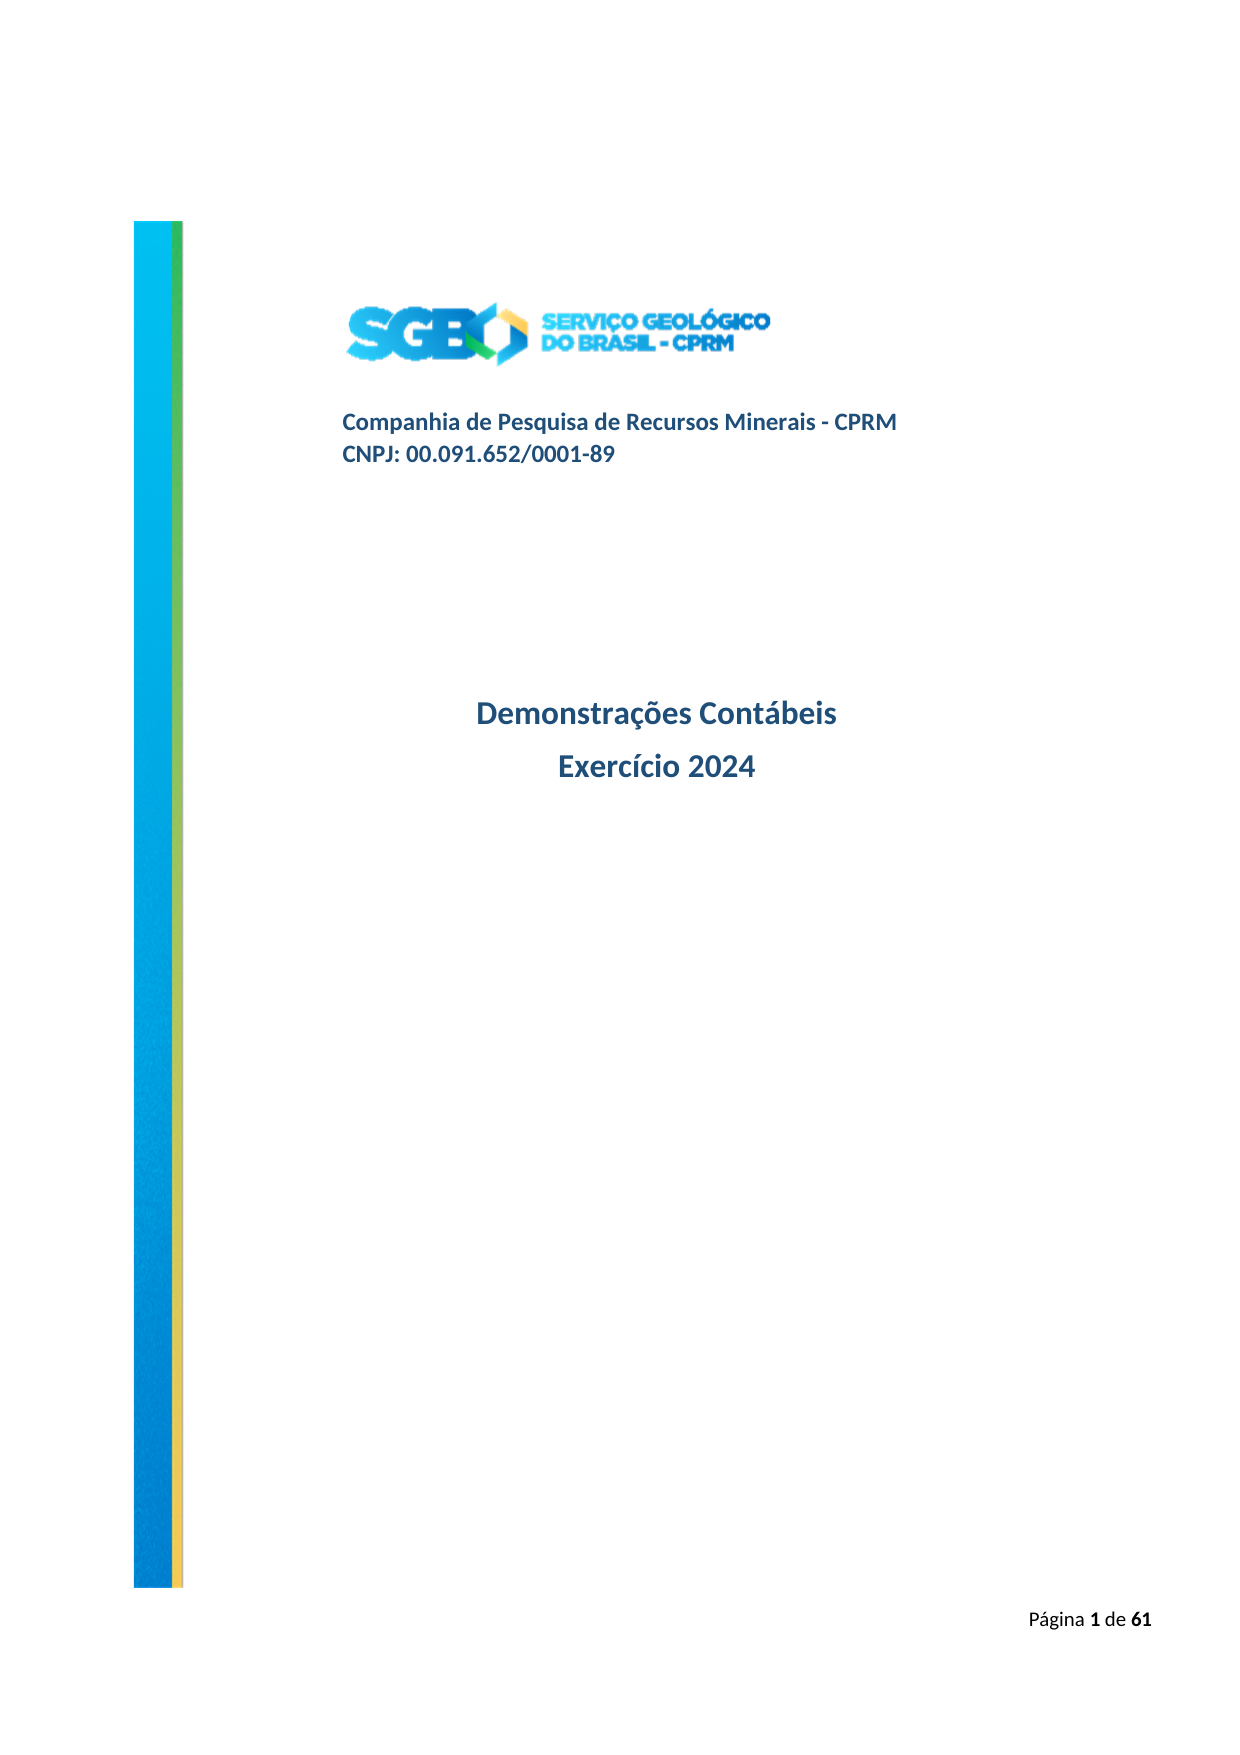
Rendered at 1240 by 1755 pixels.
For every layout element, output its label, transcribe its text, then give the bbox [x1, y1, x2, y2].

table_cell [125, 1454, 133, 1478]
table_cell [618, 973, 643, 997]
table_cell [815, 554, 929, 596]
table_cell [790, 1262, 815, 1286]
table_cell [397, 1045, 422, 1069]
table_cell [335, 1141, 372, 1165]
table_cell [954, 1526, 978, 1550]
table_cell [237, 1045, 261, 1069]
table_cell [545, 1069, 569, 1093]
table_cell [569, 1286, 594, 1310]
table_cell [815, 1310, 929, 1334]
table_header [422, 192, 446, 245]
table_cell [397, 1478, 422, 1502]
table_cell [212, 1310, 237, 1334]
table_cell [495, 901, 520, 925]
table_cell [643, 973, 667, 997]
table_cell [766, 638, 790, 680]
table_cell [373, 1214, 397, 1237]
table_cell [397, 638, 422, 680]
table_cell [668, 853, 692, 877]
table_cell [310, 901, 335, 925]
table_cell [766, 1189, 790, 1213]
table_cell [397, 1141, 422, 1165]
table_cell [929, 1574, 954, 1598]
table_cell [261, 1238, 286, 1262]
table_cell [310, 1069, 335, 1093]
table_cell [692, 1358, 717, 1382]
table_cell [286, 853, 310, 877]
table_cell [237, 293, 261, 346]
table_cell [212, 1286, 237, 1310]
table_cell [286, 949, 310, 973]
table_cell [422, 370, 446, 394]
table_cell [286, 1310, 310, 1334]
table_cell [373, 1262, 397, 1286]
table_cell [717, 638, 741, 680]
table_cell [373, 1430, 397, 1454]
table_cell [422, 829, 446, 852]
table_cell [188, 1286, 212, 1310]
table_cell [286, 436, 310, 469]
table_cell [471, 269, 495, 293]
table_cell [188, 1021, 212, 1045]
table_cell [237, 1069, 261, 1093]
table_cell [741, 1214, 766, 1237]
table_cell [741, 1141, 766, 1165]
table_cell [692, 1262, 717, 1286]
table_cell [545, 511, 569, 553]
table_cell [495, 1526, 520, 1550]
table_cell [397, 356, 422, 370]
table_cell [212, 1382, 237, 1406]
table_cell [286, 1550, 310, 1574]
table_cell [125, 1189, 133, 1213]
table_cell [237, 925, 261, 949]
table_cell [954, 997, 978, 1021]
table_cell [954, 638, 978, 680]
table_cell [692, 1021, 717, 1045]
table_cell [569, 997, 594, 1021]
table_cell [717, 1117, 741, 1141]
table_cell [668, 901, 692, 925]
table_cell [668, 469, 692, 511]
table_cell [495, 1382, 520, 1406]
table_cell [446, 1021, 471, 1045]
table_cell [212, 877, 237, 901]
table_cell [790, 1574, 815, 1598]
table_cell [237, 394, 261, 436]
table_cell [929, 877, 954, 901]
table_cell [397, 511, 422, 553]
table_cell [954, 1069, 978, 1093]
table_header [342, 322, 365, 346]
table_cell [790, 1093, 815, 1117]
table_cell [954, 925, 978, 949]
table_cell [446, 1310, 471, 1334]
table_cell [643, 1214, 667, 1237]
table_cell [618, 1238, 643, 1262]
table_cell [668, 1574, 692, 1598]
table_cell [188, 1454, 212, 1478]
table_cell [594, 1550, 618, 1574]
table_cell [495, 1093, 520, 1117]
table_cell [790, 829, 815, 852]
table_cell Exercício 2024 [335, 733, 978, 786]
table_cell [717, 1093, 741, 1117]
table_cell [790, 973, 815, 997]
table_cell [790, 346, 815, 370]
table_cell [520, 1334, 544, 1358]
table_cell [335, 1574, 372, 1598]
table_cell [766, 1478, 790, 1502]
table_cell [188, 925, 212, 949]
table_cell [335, 1117, 372, 1141]
table_cell [790, 436, 815, 469]
table_cell [618, 1334, 643, 1358]
table_cell [692, 853, 717, 877]
table_cell [741, 1478, 766, 1502]
table_cell [188, 949, 212, 973]
table_cell [520, 973, 544, 997]
table_cell [815, 1454, 929, 1478]
table_cell [766, 469, 790, 511]
table_cell [212, 1574, 237, 1598]
table_cell [929, 1334, 954, 1358]
table_cell [188, 245, 212, 269]
table_cell [815, 973, 929, 997]
table_cell [495, 1358, 520, 1382]
table_cell [471, 1093, 495, 1117]
table_cell [618, 1430, 643, 1454]
table_cell [569, 596, 594, 638]
table_cell [668, 1286, 692, 1310]
table_cell [125, 1093, 133, 1117]
table_header [397, 192, 422, 245]
table_cell [125, 1286, 133, 1310]
table_cell [766, 877, 790, 901]
table_cell [237, 554, 261, 596]
table_cell [815, 436, 929, 469]
table_cell [237, 370, 261, 394]
table_cell [286, 877, 310, 901]
table_cell [261, 901, 286, 925]
table_cell [212, 1478, 237, 1502]
table_cell [545, 293, 569, 313]
table_cell [668, 596, 692, 638]
table_cell [261, 596, 286, 638]
table_cell [520, 1430, 544, 1454]
table_cell [929, 1141, 954, 1165]
table_cell [954, 877, 978, 901]
table_cell [594, 1334, 618, 1358]
table_cell [310, 346, 335, 370]
table_cell [520, 877, 544, 901]
table_cell [929, 853, 954, 877]
table_cell [125, 1238, 133, 1262]
table_cell [790, 949, 815, 973]
table_cell [717, 1430, 741, 1454]
table_cell [766, 1286, 790, 1310]
table_cell [310, 394, 335, 436]
table_cell [692, 1526, 717, 1550]
table_cell [741, 469, 766, 511]
table_cell [446, 511, 471, 553]
table_cell [188, 829, 212, 852]
table_cell [569, 322, 594, 346]
table_cell [929, 786, 954, 828]
table_cell [766, 1117, 790, 1141]
table_cell [643, 293, 667, 315]
table_cell [471, 1214, 495, 1237]
table_cell [929, 1526, 954, 1550]
table_header [373, 192, 397, 245]
table_cell [790, 925, 815, 949]
table_cell [212, 1238, 237, 1262]
table_cell [643, 1238, 667, 1262]
table_cell [545, 877, 569, 901]
table_cell [717, 1358, 741, 1382]
table_cell [717, 370, 741, 394]
table_cell [237, 1334, 261, 1358]
table_cell [286, 1238, 310, 1262]
table_cell [954, 436, 978, 469]
table_cell [286, 786, 310, 828]
table_cell [692, 901, 717, 925]
table_cell [286, 901, 310, 925]
table_cell [520, 511, 544, 553]
table_cell [741, 511, 766, 553]
table_cell [373, 1093, 397, 1117]
table_cell [471, 596, 495, 638]
table_cell [397, 1574, 422, 1598]
table_cell [692, 327, 717, 335]
table_cell [188, 293, 212, 346]
table_cell [766, 1382, 790, 1406]
table_cell [188, 901, 212, 925]
table_cell [668, 973, 692, 997]
table_cell [261, 1526, 286, 1550]
table_cell [643, 853, 667, 877]
table_cell [125, 638, 133, 680]
table_cell [766, 1214, 790, 1237]
table_header [520, 192, 544, 245]
table_cell [310, 469, 335, 511]
table_cell [618, 1165, 643, 1189]
table_cell [954, 346, 978, 370]
table_cell [212, 436, 237, 469]
table_cell [422, 1141, 446, 1165]
table_cell [954, 1165, 978, 1189]
table_cell [237, 680, 261, 733]
table_cell [954, 596, 978, 638]
table_cell [446, 1358, 471, 1382]
table_cell [668, 1502, 692, 1526]
table_cell [717, 1406, 741, 1430]
table_cell [668, 1334, 692, 1358]
table_cell [310, 1045, 335, 1069]
table_cell [495, 1478, 520, 1502]
table_cell [422, 1574, 446, 1598]
table_cell [929, 1310, 954, 1334]
table_cell [446, 973, 471, 997]
table_cell [397, 1382, 422, 1406]
table_cell [495, 1430, 520, 1454]
table_cell [717, 1502, 741, 1526]
table_cell Companhia de Pesquisa de Recursos Minerais - CPRM [335, 394, 954, 436]
table_cell [618, 786, 643, 828]
table_cell [766, 1093, 790, 1117]
table_cell [643, 997, 667, 1021]
table_cell [286, 293, 310, 346]
table_cell [335, 638, 372, 680]
table_cell [520, 370, 544, 394]
table_cell [188, 1214, 212, 1237]
table_cell [668, 554, 692, 596]
table_cell [397, 469, 422, 511]
table_cell [790, 469, 815, 511]
table_cell [594, 829, 618, 852]
table_cell [643, 328, 667, 346]
table_cell [397, 1093, 422, 1117]
table_cell [422, 877, 446, 901]
table_cell [569, 469, 594, 511]
table_cell [212, 1141, 237, 1165]
table_cell [261, 1382, 286, 1406]
table_cell [766, 997, 790, 1021]
table_cell [618, 853, 643, 877]
table_cell [717, 853, 741, 877]
table_cell [422, 1045, 446, 1069]
table_cell [741, 1189, 766, 1213]
table_cell [495, 786, 520, 828]
table_cell [397, 925, 422, 949]
table_cell [446, 1069, 471, 1093]
table_cell [397, 1189, 422, 1213]
table_cell [373, 925, 397, 949]
table_cell [261, 853, 286, 877]
table_cell [594, 1141, 618, 1165]
table_cell [446, 1382, 471, 1406]
table_cell [815, 1045, 929, 1069]
table_cell [188, 1045, 212, 1069]
table_cell [446, 829, 471, 852]
table_cell [125, 1358, 133, 1382]
table_cell [668, 269, 692, 293]
table_cell [692, 1574, 717, 1598]
table_cell [545, 1021, 569, 1045]
table_cell [643, 1189, 667, 1213]
table_cell [790, 1021, 815, 1045]
table_cell [643, 638, 667, 680]
table_cell [692, 370, 717, 394]
table_cell [373, 1526, 397, 1550]
table_cell [741, 829, 766, 852]
table_cell [594, 1358, 618, 1382]
table_cell [446, 925, 471, 949]
table_cell [335, 973, 372, 997]
table_cell [545, 1358, 569, 1382]
table_cell [188, 997, 212, 1021]
table_cell [286, 997, 310, 1021]
table_cell [373, 554, 397, 596]
table_cell [446, 1334, 471, 1358]
table_cell [692, 638, 717, 680]
table_cell [471, 1430, 495, 1454]
table_cell [569, 554, 594, 596]
table_cell [125, 680, 133, 733]
table_cell [450, 340, 461, 345]
table_cell [471, 1550, 495, 1574]
table_cell [569, 1406, 594, 1430]
table_cell [446, 1214, 471, 1237]
table_cell [692, 949, 717, 973]
table_cell [741, 1526, 766, 1550]
table_cell [422, 949, 446, 973]
table_cell [286, 1334, 310, 1358]
table_cell [766, 786, 790, 828]
table_cell [594, 1454, 618, 1478]
table_cell [286, 245, 310, 269]
table_cell [471, 638, 495, 680]
table_cell [212, 1069, 237, 1093]
table_cell [954, 853, 978, 877]
table_cell [261, 1502, 286, 1526]
table_cell [261, 829, 286, 852]
table_cell [335, 245, 372, 269]
table_cell [125, 596, 133, 638]
table_cell [310, 1550, 335, 1574]
table_cell [188, 469, 212, 511]
table_cell [286, 1093, 310, 1117]
table_cell [495, 1334, 520, 1358]
table_cell [668, 1238, 692, 1262]
table_cell [717, 469, 741, 511]
table_cell [485, 319, 495, 346]
table_cell [471, 370, 495, 394]
table_cell [766, 436, 790, 469]
table_cell [692, 1069, 717, 1093]
table_cell [397, 370, 422, 394]
table_cell [569, 511, 594, 553]
table_cell [125, 554, 133, 596]
table_cell [422, 1286, 446, 1310]
table_header [668, 192, 692, 245]
table_cell [261, 1358, 286, 1382]
table_cell [125, 1021, 133, 1045]
table_cell [212, 680, 237, 733]
table_cell [569, 1165, 594, 1189]
table_cell [237, 469, 261, 511]
table_cell [261, 1478, 286, 1502]
table_cell [286, 370, 310, 394]
table_cell [188, 394, 212, 436]
table_cell [397, 1214, 422, 1237]
table_cell [310, 680, 335, 733]
table_cell [790, 370, 815, 394]
table_cell [954, 901, 978, 925]
table_cell [188, 1478, 212, 1502]
table_cell [237, 1478, 261, 1502]
table_cell [594, 901, 618, 925]
table_cell [422, 997, 446, 1021]
table_cell [618, 596, 643, 638]
table_cell [261, 1334, 286, 1358]
table_cell [815, 853, 929, 877]
table_cell [397, 1021, 422, 1045]
table_cell [618, 293, 643, 340]
table_cell [741, 1165, 766, 1189]
table_cell [237, 1358, 261, 1382]
table_cell [261, 997, 286, 1021]
table_cell [422, 245, 446, 269]
table_cell [261, 1165, 286, 1189]
table_cell [422, 1310, 446, 1334]
table_cell [766, 1430, 790, 1454]
table_cell [692, 347, 717, 370]
table_cell [929, 293, 954, 346]
table_cell [594, 596, 618, 638]
table_cell [545, 1502, 569, 1526]
table_cell [397, 949, 422, 973]
table_cell [569, 1454, 594, 1478]
table_cell [569, 829, 594, 852]
table_cell [929, 596, 954, 638]
table_cell [545, 1526, 569, 1550]
table_cell [237, 1165, 261, 1189]
table_header [618, 192, 643, 245]
table_cell [397, 1286, 422, 1310]
table_cell [815, 1406, 929, 1430]
table_cell [188, 1526, 212, 1550]
table_cell [335, 370, 372, 394]
table_cell [335, 596, 372, 638]
table_cell [422, 1069, 446, 1093]
table_cell [545, 329, 569, 338]
table_cell [569, 853, 594, 877]
table_header [310, 192, 335, 245]
table_cell [286, 469, 310, 511]
table_cell [373, 1238, 397, 1262]
table_cell [188, 1502, 212, 1526]
table_cell [286, 1214, 310, 1237]
table_cell [188, 1262, 212, 1286]
table_cell [741, 370, 766, 394]
table_cell [954, 1454, 978, 1478]
table_cell [717, 877, 741, 901]
table_cell [495, 1141, 520, 1165]
table_cell [335, 1093, 372, 1117]
table_cell [545, 1286, 569, 1310]
table_cell [569, 1478, 594, 1502]
table_cell [237, 596, 261, 638]
table_cell [125, 1045, 133, 1069]
table_cell [446, 1286, 471, 1310]
table_cell [125, 293, 133, 346]
table_cell [929, 997, 954, 1021]
table_cell [261, 638, 286, 680]
table_cell [618, 1478, 643, 1502]
table_cell [815, 1358, 929, 1382]
table_cell [569, 269, 594, 293]
table_cell [310, 1310, 335, 1334]
table_cell [446, 853, 471, 877]
table_cell [741, 1310, 766, 1334]
table_cell [125, 394, 133, 436]
table_cell [790, 877, 815, 901]
table_cell [790, 1165, 815, 1189]
table_cell [954, 293, 978, 346]
table_cell [237, 245, 261, 269]
table_cell [668, 1454, 692, 1478]
table_cell [618, 1069, 643, 1093]
table_cell [422, 1430, 446, 1454]
table_cell [286, 346, 310, 370]
table_cell [373, 786, 397, 828]
table_cell [212, 346, 237, 370]
table_cell [495, 1021, 520, 1045]
table_cell [310, 1574, 335, 1598]
table_cell [373, 901, 397, 925]
table_cell [569, 1141, 594, 1165]
table_cell [286, 680, 310, 733]
table_cell [286, 1021, 310, 1045]
table_cell [125, 1430, 133, 1454]
table_cell [692, 511, 717, 553]
table_cell [668, 786, 692, 828]
table_cell [668, 436, 692, 469]
table_cell [741, 877, 766, 901]
table_cell [520, 949, 544, 973]
table_header [212, 192, 237, 245]
table_cell [471, 786, 495, 828]
table_cell [397, 1262, 422, 1286]
table_cell [422, 1093, 446, 1117]
table_cell [569, 925, 594, 949]
table_cell [618, 1021, 643, 1045]
table_cell [286, 1526, 310, 1550]
table_cell [125, 853, 133, 877]
table_cell [790, 596, 815, 638]
table_cell [373, 469, 397, 511]
table_cell [954, 554, 978, 596]
table_cell [520, 1550, 544, 1574]
table_cell [717, 245, 741, 269]
table_cell [790, 1526, 815, 1550]
table_cell [929, 245, 954, 269]
table_cell [335, 1189, 372, 1213]
table_cell [766, 853, 790, 877]
table_cell [545, 997, 569, 1021]
table_cell [569, 346, 594, 370]
table_cell [790, 1189, 815, 1213]
table_cell [422, 638, 446, 680]
table_cell [520, 554, 544, 596]
table_cell [766, 1310, 790, 1334]
table_cell [310, 245, 335, 269]
table_cell [594, 1430, 618, 1454]
table_cell [471, 511, 495, 553]
table_cell [766, 1454, 790, 1478]
table_cell [212, 829, 237, 852]
table_cell [692, 1045, 717, 1069]
table_cell [446, 1502, 471, 1526]
table_cell [643, 1430, 667, 1454]
table_header [545, 192, 569, 245]
table_cell [717, 293, 741, 317]
table_cell [545, 901, 569, 925]
table_cell [618, 245, 643, 269]
table_cell [261, 1093, 286, 1117]
table_cell [766, 973, 790, 997]
table_cell [286, 1502, 310, 1526]
table_cell [618, 997, 643, 1021]
table_cell [545, 1117, 569, 1141]
table_cell [618, 829, 643, 852]
table_cell [495, 997, 520, 1021]
table_cell [766, 1141, 790, 1165]
table_cell [815, 1069, 929, 1093]
table_cell [446, 1406, 471, 1430]
table_header [954, 192, 978, 245]
table_cell [954, 511, 978, 553]
table_cell [335, 346, 372, 370]
table_cell [643, 829, 667, 852]
table_header [692, 192, 717, 245]
table_cell [188, 1069, 212, 1093]
table_cell [954, 786, 978, 828]
table_cell [766, 1502, 790, 1526]
table_cell [717, 269, 741, 293]
table_cell [815, 949, 929, 973]
table_cell [692, 925, 717, 949]
table_cell [815, 1430, 929, 1454]
table_cell [212, 370, 237, 394]
table_cell [766, 1165, 790, 1189]
table_cell [261, 245, 286, 269]
table_cell [335, 1478, 372, 1502]
table_cell [373, 269, 397, 293]
table_cell [212, 469, 237, 511]
table_cell [373, 973, 397, 997]
table_cell [261, 949, 286, 973]
table_cell [471, 293, 495, 314]
table_cell [594, 1382, 618, 1406]
table_header [495, 192, 520, 245]
table_cell [741, 997, 766, 1021]
table_cell [545, 1334, 569, 1358]
table_cell [668, 1550, 692, 1574]
table_cell [618, 1045, 643, 1069]
table_cell [618, 1358, 643, 1382]
table_cell [954, 1189, 978, 1213]
table_cell [125, 245, 133, 269]
table_cell [471, 1358, 495, 1382]
table_cell [237, 1262, 261, 1286]
table_cell [741, 1045, 766, 1069]
table_cell [790, 1502, 815, 1526]
table_cell [286, 394, 310, 436]
table_cell [569, 786, 594, 828]
table_cell [446, 1430, 471, 1454]
table_cell [471, 1238, 495, 1262]
table_cell [471, 1310, 495, 1334]
table_cell [310, 853, 335, 877]
table_cell [618, 1526, 643, 1550]
table_cell [422, 1502, 446, 1526]
table_cell [471, 1141, 495, 1165]
table_cell [520, 1189, 544, 1213]
table_cell [520, 1214, 544, 1237]
table_cell [286, 269, 310, 293]
table_cell [335, 1406, 372, 1430]
table_cell [471, 1286, 495, 1310]
table_cell [668, 1069, 692, 1093]
table_cell [668, 1117, 692, 1141]
table_cell [520, 1165, 544, 1189]
table_cell [373, 1021, 397, 1045]
table_cell [569, 1093, 594, 1117]
table_cell [310, 1502, 335, 1526]
table_cell [790, 1478, 815, 1502]
table_cell [495, 469, 520, 511]
table_cell [335, 1550, 372, 1574]
table_cell [766, 370, 790, 394]
table_cell [125, 1334, 133, 1358]
table_cell [335, 1021, 372, 1045]
table_cell [446, 370, 471, 394]
table_header [471, 192, 495, 245]
table_cell [790, 1382, 815, 1406]
table_cell [125, 877, 133, 901]
table_cell [212, 1454, 237, 1478]
table_cell [446, 877, 471, 901]
table_cell [495, 1262, 520, 1286]
table_cell [594, 1478, 618, 1502]
table_cell [335, 901, 372, 925]
table_cell [790, 1334, 815, 1358]
table_cell [929, 1238, 954, 1262]
table_cell [471, 1454, 495, 1478]
table_cell [286, 596, 310, 638]
table_cell [929, 1045, 954, 1069]
table_cell [237, 511, 261, 553]
table_header [790, 192, 815, 245]
table_cell [741, 1238, 766, 1262]
table_cell [373, 1550, 397, 1574]
table_cell [929, 1286, 954, 1310]
table_cell [471, 1069, 495, 1093]
table_cell [790, 786, 815, 828]
table_cell [261, 1430, 286, 1454]
table_cell [741, 1334, 766, 1358]
table_header [335, 192, 372, 245]
table_cell [741, 925, 766, 949]
table_cell [929, 949, 954, 973]
table_cell [495, 829, 520, 852]
table_cell [373, 1382, 397, 1406]
table_cell [261, 973, 286, 997]
table_cell [618, 1550, 643, 1574]
table_cell [643, 1286, 667, 1310]
table_cell [310, 1165, 335, 1189]
table_cell [286, 638, 310, 680]
table_cell [643, 596, 667, 638]
table_cell [188, 1382, 212, 1406]
table_cell [125, 1526, 133, 1550]
table_cell [766, 245, 790, 269]
table_cell [335, 1382, 372, 1406]
table_cell [471, 1117, 495, 1141]
table_cell [212, 1117, 237, 1141]
table_cell [261, 469, 286, 511]
table_cell [717, 1021, 741, 1045]
table_cell [188, 1430, 212, 1454]
table_cell [310, 269, 335, 293]
table_cell [545, 786, 569, 828]
table_cell [815, 638, 929, 680]
table_cell [335, 1430, 372, 1454]
table_cell [618, 1093, 643, 1117]
table_cell [717, 1310, 741, 1334]
table_cell [310, 973, 335, 997]
table_cell [766, 346, 790, 370]
table_cell [310, 733, 335, 786]
table_cell [520, 997, 544, 1021]
table_cell [545, 1165, 569, 1189]
table_cell [310, 877, 335, 901]
table_cell [373, 1286, 397, 1310]
table_cell [717, 901, 741, 925]
table_cell [237, 1238, 261, 1262]
table_cell [125, 1478, 133, 1502]
table_cell [212, 733, 237, 786]
table_cell [815, 1262, 929, 1286]
table_cell [188, 1117, 212, 1141]
table_cell [569, 1358, 594, 1382]
table_cell [335, 554, 372, 596]
table_cell [188, 1358, 212, 1382]
table_cell [125, 997, 133, 1021]
table_cell [212, 1093, 237, 1117]
table_cell [310, 1358, 335, 1382]
table_cell [261, 1454, 286, 1478]
table_cell [545, 1189, 569, 1213]
table_cell [310, 1406, 335, 1430]
table_cell [520, 925, 544, 949]
table_cell [594, 511, 618, 553]
table_cell [373, 877, 397, 901]
table_cell [373, 1502, 397, 1526]
table_cell [212, 1045, 237, 1069]
table_cell [125, 1069, 133, 1093]
table_cell [212, 554, 237, 596]
table_cell [422, 554, 446, 596]
table_cell [790, 269, 815, 293]
table_cell [237, 733, 261, 786]
table_cell [717, 1069, 741, 1093]
table_cell [397, 786, 422, 828]
table_header [815, 192, 929, 245]
table_cell [643, 1093, 667, 1117]
table_cell [815, 1189, 929, 1213]
table_cell [237, 638, 261, 680]
table_cell [212, 853, 237, 877]
table_cell [668, 328, 692, 346]
table_cell [125, 925, 133, 949]
table_cell [545, 348, 569, 370]
table_cell [569, 245, 594, 269]
table_cell [569, 1189, 594, 1213]
table_cell [929, 925, 954, 949]
table_cell [471, 1165, 495, 1189]
table_cell [373, 1117, 397, 1141]
table_cell [471, 973, 495, 997]
table_cell [188, 733, 212, 786]
table_cell [954, 1238, 978, 1262]
table_cell [643, 370, 667, 394]
table_cell [373, 353, 397, 370]
table_cell [237, 1406, 261, 1430]
table_cell [188, 1165, 212, 1189]
table_cell [717, 925, 741, 949]
table_cell [741, 901, 766, 925]
table_cell [520, 1574, 544, 1598]
table_cell [212, 293, 237, 346]
table_cell [373, 829, 397, 852]
table_cell [335, 1262, 372, 1286]
table_cell [569, 1262, 594, 1286]
table_cell [446, 554, 471, 596]
table_cell [397, 1334, 422, 1358]
table_cell [422, 358, 446, 370]
table_cell [692, 877, 717, 901]
table_cell [668, 1526, 692, 1550]
table_cell [929, 269, 954, 293]
table_cell [815, 1478, 929, 1502]
table_cell [929, 1502, 954, 1526]
table_cell [741, 1093, 766, 1117]
table_cell [545, 1550, 569, 1574]
table_cell [520, 1069, 544, 1093]
table_cell [261, 370, 286, 394]
table_cell [237, 1574, 261, 1598]
table_cell [643, 269, 667, 293]
table_cell [717, 786, 741, 828]
table_cell [741, 786, 766, 828]
table_cell [335, 877, 372, 901]
table_cell [261, 1117, 286, 1141]
table_cell [335, 829, 372, 852]
table_cell [237, 1526, 261, 1550]
table_cell [790, 1550, 815, 1574]
table_cell [237, 436, 261, 469]
table_cell [569, 973, 594, 997]
table_cell [422, 469, 446, 511]
table_cell [310, 829, 335, 852]
table_cell [692, 1334, 717, 1358]
table_cell [569, 877, 594, 901]
table_cell [643, 1262, 667, 1286]
table_cell [643, 1117, 667, 1141]
table_cell [618, 1141, 643, 1165]
table_cell [766, 925, 790, 949]
table_cell [741, 554, 766, 596]
table_cell [495, 1310, 520, 1334]
table_cell [495, 1550, 520, 1574]
table_cell [422, 1117, 446, 1141]
table_cell [545, 596, 569, 638]
table_cell [643, 1334, 667, 1358]
table_cell [237, 1430, 261, 1454]
table_cell [495, 1286, 520, 1310]
table_cell [471, 949, 495, 973]
table_cell [569, 1430, 594, 1454]
table_cell [125, 1262, 133, 1286]
table_cell [954, 1093, 978, 1117]
table_cell [261, 786, 286, 828]
table_cell [237, 1141, 261, 1165]
table_cell [286, 1454, 310, 1478]
table_cell [594, 877, 618, 901]
table_cell [237, 1093, 261, 1117]
table_cell [495, 1502, 520, 1526]
table_cell [261, 1574, 286, 1598]
table_cell [495, 877, 520, 901]
table_cell [446, 1189, 471, 1213]
table_cell [741, 1117, 766, 1141]
table_cell [815, 786, 929, 828]
table_cell [668, 1165, 692, 1189]
table_cell [520, 1238, 544, 1262]
table_cell [569, 1574, 594, 1598]
table_cell [766, 949, 790, 973]
table_cell [741, 436, 766, 469]
table_cell [569, 1238, 594, 1262]
table_cell [125, 1502, 133, 1526]
table_cell [446, 1526, 471, 1550]
table_cell [668, 1382, 692, 1406]
table_cell [692, 997, 717, 1021]
table_header [125, 192, 163, 245]
table_cell [929, 1093, 954, 1117]
table_cell [815, 1214, 929, 1237]
table_cell [237, 1310, 261, 1334]
table_cell [397, 877, 422, 901]
table_cell [495, 853, 520, 877]
table_cell [471, 997, 495, 1021]
table_cell [520, 1117, 544, 1141]
table_cell [766, 293, 790, 346]
table_cell [422, 973, 446, 997]
table_cell [163, 1574, 187, 1598]
table_cell [643, 901, 667, 925]
table_cell [310, 1214, 335, 1237]
table_cell [717, 1045, 741, 1069]
table_cell [446, 269, 471, 293]
table_cell [373, 245, 397, 269]
table_cell [741, 1358, 766, 1382]
table_cell [471, 1406, 495, 1430]
table_cell [471, 829, 495, 852]
table_cell [237, 346, 261, 370]
table_cell [335, 786, 372, 828]
table_cell [545, 1478, 569, 1502]
table_cell [545, 269, 569, 293]
table_cell [594, 1574, 618, 1598]
table_cell [286, 1574, 310, 1598]
table_cell [954, 829, 978, 852]
table_cell [594, 1502, 618, 1526]
table_cell [261, 511, 286, 553]
table_cell [495, 1214, 520, 1237]
table_cell [373, 370, 397, 394]
table_cell [594, 973, 618, 997]
table_cell [954, 1382, 978, 1406]
table_cell [954, 1021, 978, 1045]
table_cell [188, 1141, 212, 1165]
table_cell [545, 853, 569, 877]
table_cell [188, 436, 212, 469]
table_cell [471, 1382, 495, 1406]
table_cell [741, 638, 766, 680]
table_cell [594, 638, 618, 680]
table_cell [310, 596, 335, 638]
table_cell [668, 997, 692, 1021]
table_cell [954, 1214, 978, 1237]
table_cell [545, 1382, 569, 1406]
table_cell [495, 346, 504, 351]
table_header [929, 192, 954, 245]
table_cell [422, 1406, 446, 1430]
table_cell [261, 733, 286, 786]
table_cell [212, 901, 237, 925]
table_cell [188, 1574, 212, 1598]
table_header [643, 192, 667, 245]
table_cell [237, 997, 261, 1021]
table_cell [668, 1478, 692, 1502]
table_cell [397, 1069, 422, 1093]
table_cell [446, 358, 472, 370]
table_cell [446, 786, 471, 828]
table_cell [422, 1189, 446, 1213]
table_cell [125, 1574, 163, 1598]
table_cell [335, 1526, 372, 1550]
table_cell [692, 469, 717, 511]
table_cell [495, 370, 520, 394]
table_cell [545, 469, 569, 511]
table_cell [520, 245, 544, 269]
table_cell [766, 1574, 790, 1598]
table_cell [261, 554, 286, 596]
table_cell [125, 1310, 133, 1334]
table_cell [815, 1117, 929, 1141]
table_cell [237, 786, 261, 828]
table_cell [717, 346, 741, 370]
table_header [717, 192, 741, 245]
table_cell [286, 1430, 310, 1454]
table_cell [520, 786, 544, 828]
table_cell [692, 829, 717, 852]
table_cell [692, 1454, 717, 1478]
table_cell [310, 293, 335, 346]
table_cell [471, 1478, 495, 1502]
table_cell [766, 1021, 790, 1045]
table_cell [929, 901, 954, 925]
table_cell [335, 469, 372, 511]
table_cell [692, 436, 717, 469]
table_cell [929, 1478, 954, 1502]
table_cell [618, 1574, 643, 1598]
table_cell [815, 511, 929, 553]
table_cell [335, 1310, 372, 1334]
table_cell [422, 1021, 446, 1045]
table_cell [545, 973, 569, 997]
table_cell [310, 1454, 335, 1478]
table_cell [261, 269, 286, 293]
table_cell [618, 638, 643, 680]
table_cell [495, 925, 520, 949]
table_cell [212, 596, 237, 638]
table_cell [237, 1550, 261, 1574]
table_cell [261, 1045, 286, 1069]
table_cell [668, 1358, 692, 1382]
table_cell [520, 596, 544, 638]
table_cell [668, 877, 692, 901]
table_cell [569, 1334, 594, 1358]
table_cell [310, 997, 335, 1021]
table_cell [929, 1117, 954, 1141]
table_cell [520, 1358, 544, 1382]
table_cell [310, 1021, 335, 1045]
table_cell [125, 1406, 133, 1430]
table_cell [422, 596, 446, 638]
table_cell [335, 1286, 372, 1310]
table_cell [929, 1021, 954, 1045]
table_cell [668, 1406, 692, 1430]
table_cell [717, 1262, 741, 1286]
table_cell [335, 1454, 372, 1478]
table_cell [766, 1406, 790, 1430]
table_cell [569, 1069, 594, 1093]
table_cell [717, 1238, 741, 1262]
table_cell [815, 370, 929, 394]
table_cell [545, 829, 569, 852]
table_cell [520, 293, 544, 346]
table_cell [237, 1214, 261, 1237]
table_cell [471, 901, 495, 925]
table_cell [594, 853, 618, 877]
table_cell [569, 1310, 594, 1334]
table_cell [790, 293, 815, 346]
table_cell [335, 853, 372, 877]
table_cell [471, 1021, 495, 1045]
table_cell [261, 1069, 286, 1093]
table_cell [188, 554, 212, 596]
table_cell [212, 786, 237, 828]
table_cell [397, 1310, 422, 1334]
table_cell [446, 1478, 471, 1502]
table_cell [446, 596, 471, 638]
table_cell [954, 1574, 978, 1598]
table_cell [446, 1454, 471, 1478]
table_cell Demonstrações Contábeis [335, 680, 978, 733]
table_cell [237, 1382, 261, 1406]
table_cell [261, 1189, 286, 1213]
table_cell [261, 1141, 286, 1165]
table_cell [212, 1165, 237, 1189]
table_cell [594, 554, 618, 596]
table_cell [692, 1406, 717, 1430]
table_cell [643, 469, 667, 511]
table_cell [790, 853, 815, 877]
table_cell [668, 925, 692, 949]
table_cell [692, 269, 717, 293]
table_cell [495, 1069, 520, 1093]
table_cell [422, 853, 446, 877]
table_cell [594, 1262, 618, 1286]
table_cell [286, 925, 310, 949]
table_cell [422, 269, 446, 293]
table_cell [450, 323, 460, 327]
table_cell [188, 1550, 212, 1574]
table_cell [643, 245, 667, 269]
table_cell [741, 1454, 766, 1478]
table_cell [397, 1165, 422, 1189]
table_cell [692, 786, 717, 828]
table_cell [446, 1045, 471, 1069]
table_cell [790, 901, 815, 925]
table_cell [545, 1045, 569, 1069]
table_header [237, 192, 261, 245]
table_cell [237, 1286, 261, 1310]
table_cell [422, 1334, 446, 1358]
table_cell [286, 1382, 310, 1406]
table_cell [790, 511, 815, 553]
table_cell [643, 1045, 667, 1069]
table_cell [954, 245, 978, 269]
table_cell [520, 1286, 544, 1310]
table_cell [237, 1021, 261, 1045]
table_cell [569, 1382, 594, 1406]
table_cell [643, 1069, 667, 1093]
table_cell [741, 1021, 766, 1045]
table_cell [790, 638, 815, 680]
table_cell [815, 997, 929, 1021]
table_cell [520, 1141, 544, 1165]
table_cell [954, 1358, 978, 1382]
table_cell [929, 1550, 954, 1574]
table_cell [125, 269, 133, 293]
table_cell [766, 1334, 790, 1358]
table_cell [569, 1021, 594, 1045]
table_cell [286, 973, 310, 997]
table_cell [188, 638, 212, 680]
table_cell [373, 1478, 397, 1502]
table_cell [594, 370, 618, 394]
table_cell [335, 1214, 372, 1237]
table_cell [643, 1454, 667, 1478]
table_cell [643, 1550, 667, 1574]
table_cell [766, 269, 790, 293]
table_cell [495, 1045, 520, 1069]
table_cell [692, 554, 717, 596]
table_cell [422, 511, 446, 553]
table_cell [471, 1045, 495, 1069]
table_cell [692, 1141, 717, 1165]
table_cell [929, 436, 954, 469]
table_cell [446, 1141, 471, 1165]
table_cell [741, 596, 766, 638]
table_cell [929, 1430, 954, 1454]
table_cell [717, 1454, 741, 1478]
table_cell [618, 949, 643, 973]
table_cell [422, 1526, 446, 1550]
table_cell [954, 1286, 978, 1310]
table_cell [188, 973, 212, 997]
table_cell [237, 1189, 261, 1213]
table_cell [929, 1165, 954, 1189]
table_cell [692, 1478, 717, 1502]
table_cell [125, 1382, 133, 1406]
table_cell [471, 1189, 495, 1213]
table_cell [433, 293, 471, 309]
table_cell [310, 436, 335, 469]
table_cell [929, 511, 954, 553]
table_cell [618, 1262, 643, 1286]
table_cell [668, 1093, 692, 1117]
table_cell [815, 269, 929, 293]
table_cell [397, 1550, 422, 1574]
table_cell [643, 1406, 667, 1430]
table_cell [125, 436, 133, 469]
table_cell [766, 1526, 790, 1550]
table_cell [594, 245, 618, 269]
table_cell [594, 1189, 618, 1213]
table_cell [471, 1574, 495, 1598]
table_cell [397, 1454, 422, 1478]
table_header [163, 192, 187, 245]
table_cell [643, 346, 667, 370]
table_cell [692, 1214, 717, 1237]
table_cell [741, 1550, 766, 1574]
table_cell [520, 1502, 544, 1526]
table_cell [125, 346, 133, 370]
table_cell [495, 973, 520, 997]
table_cell [569, 1526, 594, 1550]
table_cell [237, 829, 261, 852]
table_cell [422, 293, 446, 310]
table_cell [594, 293, 618, 315]
table_cell [692, 1286, 717, 1310]
table_cell [545, 1454, 569, 1478]
table_cell [397, 973, 422, 997]
table_cell [237, 269, 261, 293]
table_header [286, 192, 310, 245]
table_cell [373, 1358, 397, 1382]
table_cell [594, 1069, 618, 1093]
table_cell [261, 1286, 286, 1310]
table_cell [790, 245, 815, 269]
table_cell [954, 1334, 978, 1358]
table_cell [741, 1574, 766, 1598]
table_cell [594, 469, 618, 511]
table_cell [569, 901, 594, 925]
table_cell [212, 1406, 237, 1430]
table_cell [790, 1141, 815, 1165]
table_cell [815, 245, 929, 269]
table_cell [790, 1214, 815, 1237]
table_cell [125, 949, 133, 973]
table_cell [717, 1214, 741, 1237]
table_cell [422, 925, 446, 949]
table_cell [815, 1334, 929, 1358]
table_cell [815, 829, 929, 852]
table_cell [668, 1262, 692, 1286]
table_cell [397, 1430, 422, 1454]
table_cell [310, 786, 335, 828]
table_cell [594, 1310, 618, 1334]
table_cell [188, 1334, 212, 1358]
table_cell [310, 925, 335, 949]
table_cell [495, 293, 520, 316]
table_cell [520, 638, 544, 680]
table_cell [422, 1165, 446, 1189]
table_cell [815, 293, 929, 346]
table_cell [495, 269, 520, 293]
table_cell [668, 1310, 692, 1334]
table_cell [618, 1117, 643, 1141]
table_cell [373, 1574, 397, 1598]
table_cell [495, 1238, 520, 1262]
table_cell [717, 596, 741, 638]
table_cell [815, 1574, 929, 1598]
table_cell [815, 1550, 929, 1574]
table_cell [545, 638, 569, 680]
table_cell [495, 949, 520, 973]
table_cell [929, 973, 954, 997]
table_cell [188, 511, 212, 553]
table_cell [520, 1454, 544, 1478]
table_cell [237, 1117, 261, 1141]
table_cell [212, 1334, 237, 1358]
table_cell [643, 786, 667, 828]
table_cell [717, 997, 741, 1021]
table_cell [125, 901, 133, 925]
table_cell [212, 638, 237, 680]
table_cell [286, 1406, 310, 1430]
table_cell [335, 949, 372, 973]
table_cell [335, 1069, 372, 1093]
table_cell [310, 1117, 335, 1141]
table_cell [286, 1286, 310, 1310]
table_cell [954, 973, 978, 997]
table_cell [520, 269, 544, 293]
table_cell [446, 1550, 471, 1574]
table_cell [692, 1382, 717, 1406]
table_cell [766, 829, 790, 852]
table_cell [954, 1045, 978, 1069]
table_cell [422, 1382, 446, 1406]
table_cell [954, 1478, 978, 1502]
table_cell [310, 1382, 335, 1406]
table_cell [717, 1574, 741, 1598]
table_cell [790, 1430, 815, 1454]
table_cell [125, 786, 133, 828]
table_cell [286, 1358, 310, 1382]
table_cell [310, 1238, 335, 1262]
table_header [446, 192, 471, 245]
table_cell [125, 469, 133, 511]
table_cell [495, 596, 520, 638]
table_cell [397, 997, 422, 1021]
table_cell [545, 949, 569, 973]
table_cell [766, 1069, 790, 1093]
table_cell [741, 1406, 766, 1430]
table_cell [643, 1310, 667, 1334]
table_cell [741, 1069, 766, 1093]
table_cell [335, 925, 372, 949]
table_cell [668, 1141, 692, 1165]
table_cell [188, 1238, 212, 1262]
table_cell [692, 1502, 717, 1526]
table_cell [212, 925, 237, 949]
table_cell [618, 269, 643, 293]
table_cell [668, 638, 692, 680]
table_cell [717, 1189, 741, 1213]
table_cell [495, 1165, 520, 1189]
table_cell [618, 901, 643, 925]
table_cell [766, 596, 790, 638]
table_cell [692, 1430, 717, 1454]
table_cell [618, 554, 643, 596]
table_cell [717, 973, 741, 997]
table_cell [569, 293, 594, 319]
table_cell [643, 1141, 667, 1165]
table_header [569, 192, 594, 245]
table_cell [741, 949, 766, 973]
table_cell [335, 511, 372, 553]
table_cell [310, 1430, 335, 1454]
table_cell [618, 1454, 643, 1478]
table_cell [495, 511, 520, 553]
table_cell [741, 1382, 766, 1406]
table_cell [618, 351, 643, 370]
table_cell [495, 318, 509, 346]
table_cell [212, 511, 237, 553]
table_cell [741, 1430, 766, 1454]
table_cell [668, 1045, 692, 1069]
table_cell [373, 596, 397, 638]
table_cell [569, 1117, 594, 1141]
table_cell [335, 1334, 372, 1358]
table_cell [790, 1406, 815, 1430]
table_cell [692, 1117, 717, 1141]
table_cell [310, 1093, 335, 1117]
table_cell [766, 1262, 790, 1286]
table_cell [668, 1214, 692, 1237]
table_cell [643, 1382, 667, 1406]
table_header [741, 192, 766, 245]
table_cell [668, 245, 692, 269]
table_cell [373, 1045, 397, 1069]
table_cell [594, 1093, 618, 1117]
table_cell [545, 1238, 569, 1262]
table_cell [717, 1550, 741, 1574]
table_cell [790, 1238, 815, 1262]
table_cell [643, 1165, 667, 1189]
table_cell [520, 829, 544, 852]
table_cell [495, 1574, 520, 1598]
table_cell [717, 949, 741, 973]
table_cell [815, 1382, 929, 1406]
table_cell [261, 1406, 286, 1430]
table_cell [618, 1382, 643, 1406]
table_cell [125, 1214, 133, 1237]
table_cell [471, 355, 495, 370]
table_cell [397, 1502, 422, 1526]
table_cell [520, 346, 544, 370]
table_cell [495, 638, 520, 680]
table_cell [335, 997, 372, 1021]
table_cell [741, 346, 766, 370]
table_cell [643, 1526, 667, 1550]
table_cell [212, 1214, 237, 1237]
table_cell [335, 293, 372, 346]
table_cell [261, 346, 286, 370]
table_cell [929, 554, 954, 596]
table_cell [188, 1093, 212, 1117]
table_cell [569, 1214, 594, 1237]
table_cell [422, 1550, 446, 1574]
table_cell [929, 346, 954, 370]
table_cell [471, 1262, 495, 1286]
table_cell [286, 554, 310, 596]
table_cell [815, 596, 929, 638]
table_cell [545, 1141, 569, 1165]
table_cell [569, 1502, 594, 1526]
table_cell [373, 638, 397, 680]
table_cell [286, 1262, 310, 1286]
table_cell [261, 877, 286, 901]
table_cell [929, 370, 954, 394]
table_cell [212, 973, 237, 997]
table_cell [954, 1117, 978, 1141]
table_cell [397, 853, 422, 877]
table_cell [125, 1165, 133, 1189]
table_cell [397, 1526, 422, 1550]
table_cell [471, 1502, 495, 1526]
table_cell [954, 1550, 978, 1574]
table_cell [668, 293, 692, 316]
table_cell [929, 1358, 954, 1382]
table_cell [495, 1189, 520, 1213]
table_cell [569, 949, 594, 973]
table_cell [188, 786, 212, 828]
table_cell [446, 1574, 471, 1598]
table_cell [545, 925, 569, 949]
table_cell [212, 1430, 237, 1454]
table_cell [422, 1358, 446, 1382]
table_cell [520, 853, 544, 877]
table_cell [717, 1526, 741, 1550]
table_cell [212, 269, 237, 293]
table_cell [373, 1069, 397, 1093]
table_cell [741, 853, 766, 877]
table_cell [286, 1141, 310, 1165]
table_cell [766, 1238, 790, 1262]
table_cell [125, 1141, 133, 1165]
table_cell [741, 973, 766, 997]
table_cell [815, 1141, 929, 1165]
table_cell [594, 1238, 618, 1262]
table_cell [643, 511, 667, 553]
table_cell [717, 511, 741, 553]
table_cell [692, 1189, 717, 1213]
table_cell [310, 511, 335, 553]
table_cell [954, 1310, 978, 1334]
table_cell [594, 1021, 618, 1045]
table_cell [237, 901, 261, 925]
table_cell [569, 370, 594, 394]
table_cell [594, 786, 618, 828]
table_cell [929, 469, 954, 511]
table_cell [618, 469, 643, 511]
table_cell [815, 469, 929, 511]
table_cell [212, 1021, 237, 1045]
table_cell [286, 1069, 310, 1093]
table_cell [188, 853, 212, 877]
table_cell [790, 1286, 815, 1310]
table_cell [397, 901, 422, 925]
table_cell [668, 1430, 692, 1454]
table_cell [594, 269, 618, 293]
table_cell [520, 1310, 544, 1334]
table_cell [397, 829, 422, 852]
table_cell [373, 1406, 397, 1430]
table_cell [954, 394, 978, 436]
table_cell [188, 596, 212, 638]
table_cell [717, 554, 741, 596]
table_cell [815, 901, 929, 925]
table_cell [237, 1502, 261, 1526]
table_cell [310, 1334, 335, 1358]
table_cell [790, 1358, 815, 1382]
table_cell [286, 511, 310, 553]
table_cell [310, 949, 335, 973]
table_cell [717, 436, 741, 469]
table_cell [520, 1045, 544, 1069]
table_cell [495, 554, 520, 596]
table_cell [643, 554, 667, 596]
table_cell [717, 1334, 741, 1358]
table_cell [717, 1141, 741, 1165]
table_cell [545, 1262, 569, 1286]
table_cell [815, 346, 929, 370]
table_cell [373, 997, 397, 1021]
table_cell [692, 973, 717, 997]
table_cell [668, 829, 692, 852]
table_cell [717, 1478, 741, 1502]
table_header [133, 216, 156, 221]
table_cell [335, 1238, 372, 1262]
table_cell [261, 1310, 286, 1334]
table_cell [397, 1406, 422, 1430]
table_cell [125, 973, 133, 997]
table_cell [954, 1430, 978, 1454]
table_cell [520, 469, 544, 511]
table_cell [692, 245, 717, 269]
table_cell [188, 269, 212, 293]
table_cell [815, 877, 929, 901]
table_cell [373, 1454, 397, 1478]
table_cell [397, 245, 422, 269]
table_cell [618, 1214, 643, 1237]
table_cell [618, 1189, 643, 1213]
table_cell [286, 1045, 310, 1069]
table_cell [929, 1382, 954, 1406]
table_cell [310, 1286, 335, 1310]
table_cell [335, 1045, 372, 1069]
table_cell [643, 1574, 667, 1598]
table_cell [446, 1117, 471, 1141]
table_cell [212, 1502, 237, 1526]
table_cell [954, 469, 978, 511]
table_cell [668, 949, 692, 973]
table_cell [373, 1141, 397, 1165]
table_cell [741, 1286, 766, 1310]
table_cell [397, 1117, 422, 1141]
table_cell [310, 1189, 335, 1213]
table_cell [261, 1021, 286, 1045]
table_cell [954, 269, 978, 293]
table_cell [594, 1286, 618, 1310]
table_cell [212, 997, 237, 1021]
table_cell [815, 1093, 929, 1117]
table_cell [668, 1189, 692, 1213]
table_cell [692, 1550, 717, 1574]
table_cell [594, 997, 618, 1021]
table_cell [422, 1262, 446, 1286]
table_cell [545, 1214, 569, 1237]
table_cell [815, 1021, 929, 1045]
table_cell [422, 1214, 446, 1237]
table_cell [815, 1286, 929, 1310]
table_cell [261, 394, 286, 436]
table_cell [286, 829, 310, 852]
table_cell [692, 1238, 717, 1262]
table_cell [618, 1310, 643, 1334]
table_cell [446, 469, 471, 511]
table_cell [335, 269, 372, 293]
table_cell [741, 1502, 766, 1526]
table_cell [373, 1334, 397, 1358]
table_cell [618, 370, 643, 394]
table_cell [520, 1526, 544, 1550]
table_cell [237, 973, 261, 997]
table_cell [668, 346, 692, 370]
table_cell [237, 949, 261, 973]
table_cell [569, 638, 594, 680]
table_cell [125, 1550, 133, 1574]
table_cell [212, 1358, 237, 1382]
table_cell [286, 1478, 310, 1502]
table_cell [188, 1310, 212, 1334]
table_cell [643, 1021, 667, 1045]
table_cell [446, 1165, 471, 1189]
table_cell [766, 1358, 790, 1382]
table_cell [717, 1165, 741, 1189]
table_cell [545, 1430, 569, 1454]
table_cell [954, 949, 978, 973]
table_cell [929, 1069, 954, 1093]
table_cell [545, 370, 569, 394]
table_cell [495, 245, 520, 269]
table_cell [261, 1550, 286, 1574]
table_cell [815, 1526, 929, 1550]
table_cell [397, 554, 422, 596]
table_cell [594, 925, 618, 949]
table_cell [815, 925, 929, 949]
table_header [594, 192, 618, 245]
table_cell [495, 354, 520, 370]
table_cell [766, 511, 790, 553]
table_cell [520, 1382, 544, 1406]
table_cell [188, 1189, 212, 1213]
table_cell [741, 293, 766, 315]
table_cell [335, 1502, 372, 1526]
table_cell [286, 1189, 310, 1213]
table_cell [741, 269, 766, 293]
table_cell [520, 1021, 544, 1045]
table_cell [373, 1165, 397, 1189]
table_cell [373, 949, 397, 973]
table_cell [815, 1502, 929, 1526]
table_cell [692, 293, 717, 324]
table_cell [790, 1045, 815, 1069]
table_cell [545, 554, 569, 596]
table_cell [790, 1117, 815, 1141]
table_cell [237, 877, 261, 901]
table_cell [766, 901, 790, 925]
table_cell [692, 1165, 717, 1189]
table_cell [446, 245, 471, 269]
table_cell [310, 1526, 335, 1550]
table_cell [954, 1141, 978, 1165]
table_cell [446, 901, 471, 925]
table_cell [815, 1165, 929, 1189]
table_cell [261, 436, 286, 469]
table_cell [335, 1165, 372, 1189]
table_cell [397, 596, 422, 638]
table_cell [929, 1454, 954, 1478]
table_cell [717, 326, 741, 346]
table_cell [929, 1406, 954, 1430]
table_header [188, 192, 212, 245]
table_cell [446, 638, 471, 680]
table_cell [495, 1454, 520, 1478]
table_cell [594, 348, 618, 370]
table_cell [446, 997, 471, 1021]
table_cell [125, 1117, 133, 1141]
table_cell [212, 394, 237, 436]
table_cell [643, 949, 667, 973]
table_cell [643, 877, 667, 901]
table_cell [405, 323, 422, 345]
table_cell [261, 925, 286, 949]
table_cell [929, 638, 954, 680]
table_cell [643, 1502, 667, 1526]
table_cell [188, 346, 212, 370]
table_header [766, 192, 790, 245]
table_cell [545, 245, 569, 269]
table_cell [929, 1189, 954, 1213]
table_cell [520, 1406, 544, 1430]
table_header [261, 192, 286, 245]
table_cell [446, 1262, 471, 1286]
table_cell [594, 1526, 618, 1550]
table_cell [520, 1478, 544, 1502]
table_cell [125, 511, 133, 553]
table_cell [446, 1093, 471, 1117]
table_cell [335, 1358, 372, 1382]
table_cell [261, 1214, 286, 1237]
table_cell [692, 1310, 717, 1334]
table_cell [310, 1478, 335, 1502]
table_cell [741, 327, 766, 346]
table_cell [310, 370, 335, 394]
table_cell [790, 554, 815, 596]
table_cell [373, 1310, 397, 1334]
table_cell [692, 1093, 717, 1117]
table_cell [188, 370, 212, 394]
table_cell [815, 1238, 929, 1262]
table_cell [397, 1358, 422, 1382]
table_cell [310, 1262, 335, 1286]
table_cell [286, 1165, 310, 1189]
table_cell [790, 1310, 815, 1334]
table_cell [929, 1262, 954, 1286]
table_cell [668, 370, 692, 394]
table_cell [741, 1262, 766, 1286]
table_cell [545, 1093, 569, 1117]
table_cell [261, 680, 286, 733]
table_cell [310, 1141, 335, 1165]
table_cell [929, 1214, 954, 1237]
table_cell CNPJ: 00.091.652/0001-89 [335, 436, 643, 469]
table_cell [397, 269, 422, 293]
table_cell [717, 1382, 741, 1406]
table_cell [495, 1406, 520, 1430]
table_cell [188, 877, 212, 901]
table_cell [594, 1045, 618, 1069]
table_cell [569, 1550, 594, 1574]
table_cell [422, 901, 446, 925]
table_cell [212, 949, 237, 973]
table_cell [212, 245, 237, 269]
table_cell [237, 853, 261, 877]
table_cell [471, 554, 495, 596]
table_cell [471, 877, 495, 901]
table_cell [471, 853, 495, 877]
table_cell [286, 733, 310, 786]
table_cell [790, 1069, 815, 1093]
table_cell [471, 1334, 495, 1358]
table_cell [790, 997, 815, 1021]
table_cell [668, 511, 692, 553]
table_cell [422, 1454, 446, 1478]
table_cell [643, 1478, 667, 1502]
table_cell [373, 853, 397, 877]
table_cell [618, 1502, 643, 1526]
table_cell [790, 1454, 815, 1478]
table_cell [471, 469, 495, 511]
table_cell [422, 1478, 446, 1502]
table_cell [954, 370, 978, 394]
table_cell [643, 436, 667, 469]
table_cell [310, 554, 335, 596]
table_cell [471, 245, 495, 269]
table_cell [954, 1406, 978, 1430]
table_cell [520, 1093, 544, 1117]
table_cell [929, 829, 954, 852]
table_cell [125, 829, 133, 852]
table_cell [310, 638, 335, 680]
table_cell [397, 1238, 422, 1262]
table_cell [125, 733, 133, 786]
table_cell [643, 925, 667, 949]
table_cell [471, 1526, 495, 1550]
table_cell [717, 829, 741, 852]
table_cell [188, 680, 212, 733]
table_cell [594, 320, 611, 340]
table_cell [741, 245, 766, 269]
table_cell [594, 1117, 618, 1141]
table_cell [286, 1117, 310, 1141]
table_cell [373, 1189, 397, 1213]
table_cell [668, 1021, 692, 1045]
table_cell [594, 1165, 618, 1189]
table_cell [643, 1358, 667, 1382]
table_cell [594, 949, 618, 973]
table_cell [446, 1238, 471, 1262]
table_cell [766, 1045, 790, 1069]
table_cell [954, 1262, 978, 1286]
table_cell [618, 877, 643, 901]
table_cell [397, 293, 422, 311]
table_cell [766, 554, 790, 596]
table_cell [594, 1214, 618, 1237]
table_cell [212, 1262, 237, 1286]
table_cell [188, 1406, 212, 1430]
table_cell [373, 511, 397, 553]
table_cell [212, 1189, 237, 1213]
table_cell [520, 1262, 544, 1286]
table_cell [545, 1310, 569, 1334]
table_cell [125, 370, 133, 394]
table_cell [954, 1502, 978, 1526]
table_cell [618, 1406, 643, 1430]
table_cell [594, 1406, 618, 1430]
table_cell [545, 1574, 569, 1598]
table_cell [446, 949, 471, 973]
table_cell [717, 1286, 741, 1310]
table_cell [422, 786, 446, 828]
table_cell [261, 1262, 286, 1286]
table_cell [569, 1045, 594, 1069]
table_cell [212, 1550, 237, 1574]
table_cell [495, 1117, 520, 1141]
table_cell [422, 1238, 446, 1262]
table_cell [545, 1406, 569, 1430]
table_cell [261, 293, 286, 346]
table_cell [618, 511, 643, 553]
table_cell [471, 925, 495, 949]
table_cell [618, 1286, 643, 1310]
table_cell [212, 1526, 237, 1550]
table_cell [237, 1454, 261, 1478]
table_cell [520, 901, 544, 925]
table_cell [766, 1550, 790, 1574]
table_cell [692, 596, 717, 638]
table_cell [373, 293, 397, 314]
table_cell [618, 925, 643, 949]
